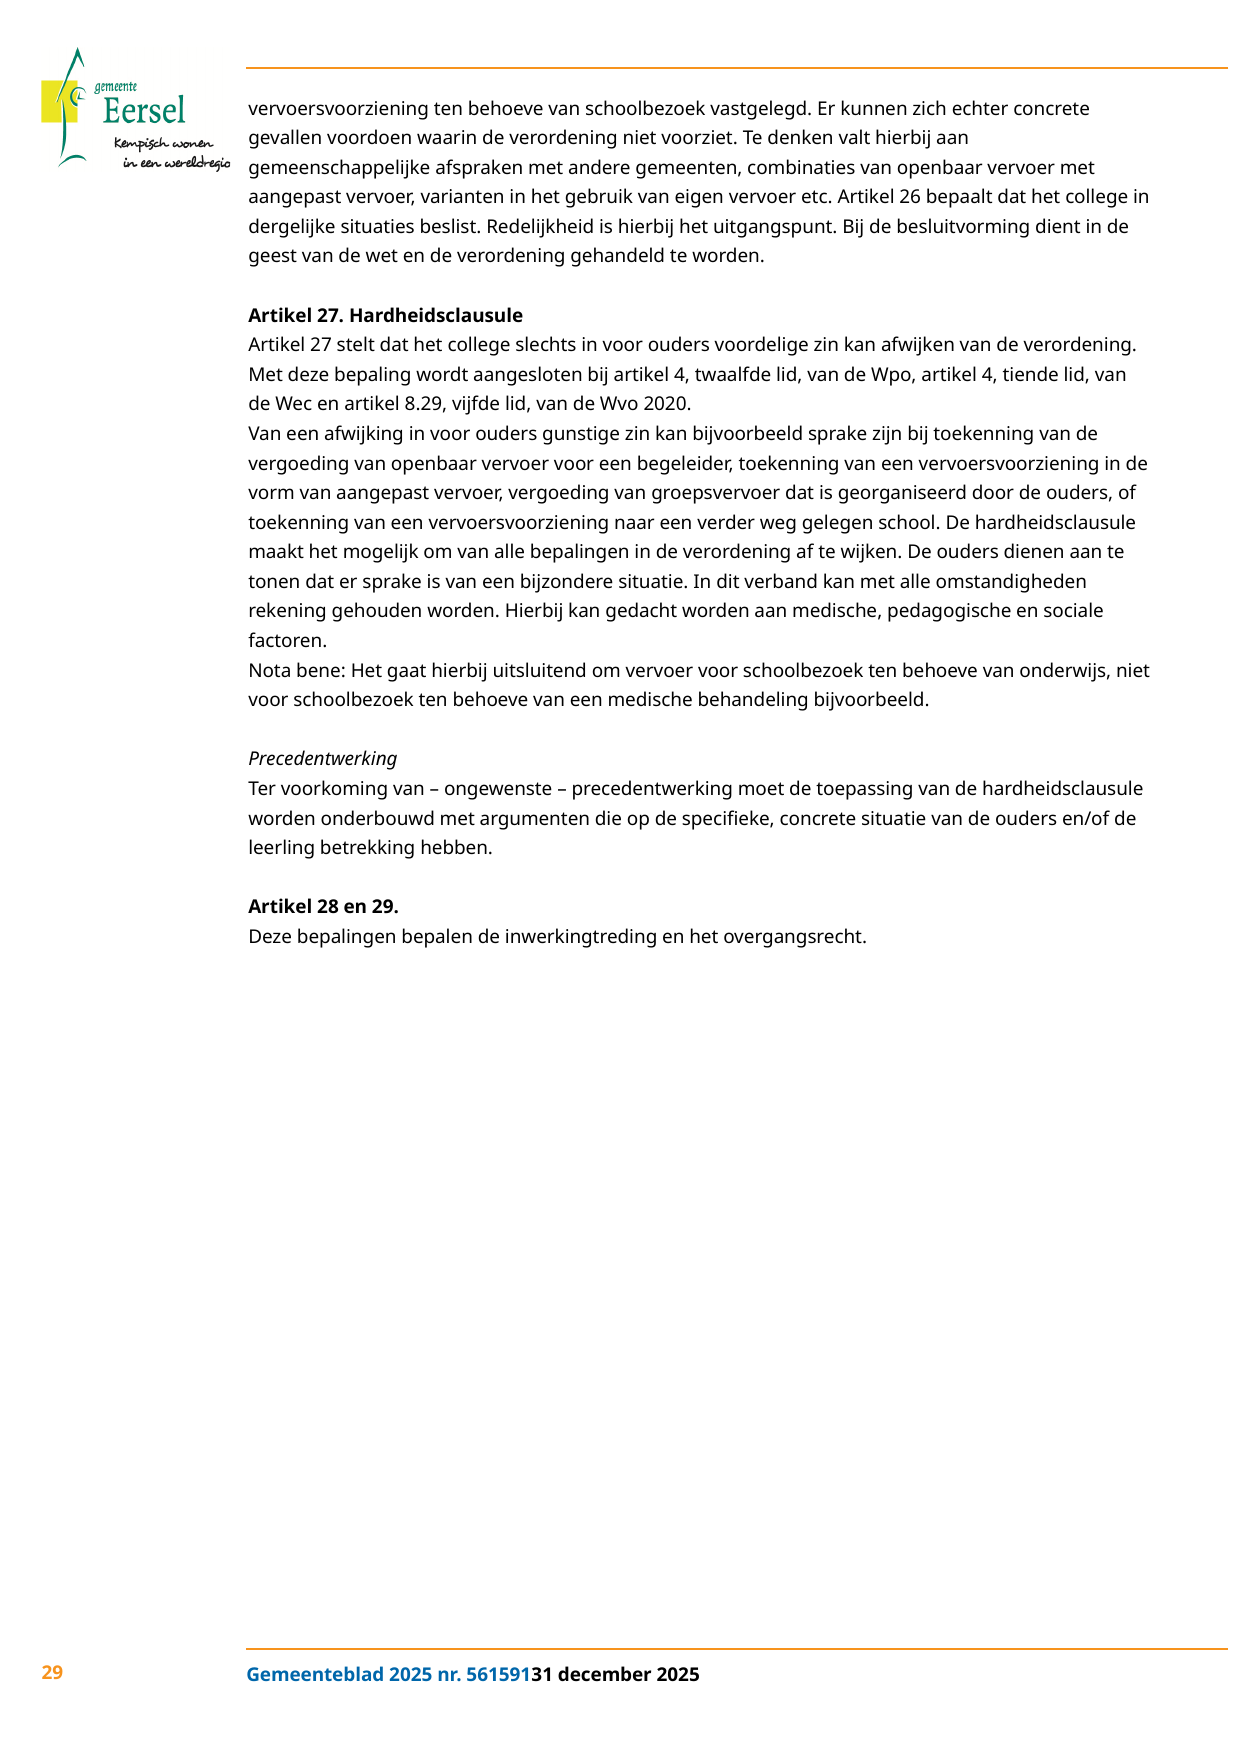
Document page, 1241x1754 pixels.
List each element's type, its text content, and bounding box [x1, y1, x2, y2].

text Ter voorkoming van – ongewenste – precedentwerking moet de toepassing van de hardheidsclausule worden onderbouwd met argumenten die op de specifieke, concrete situatie van de ouders en/of de leerling betrekking hebben. [248, 775, 1152, 860]
text vervoersvoorziening ten behoeve van schoolbezoek vastgelegd. Er kunnen zich echter concrete gevallen voordoen waarin de verordening niet voorziet. Te denken valt hierbij aan gemeenschappelijke afspraken met andere gemeenten, combinaties van openbaar vervoer met aangepast vervoer, varianten in het gebruik van eigen vervoer etc. Artikel 26 bepaalt dat het college in dergelijke situaties beslist. Redelijkheid is hierbij het uitgangspunt. Bij de besluitvorming dient in de geest van de wet en de verordening gehandeld te worden. [248, 95, 1152, 268]
text Precedentwerking [248, 746, 1152, 771]
text Van een afwijking in voor ouders gunstige zin kan bijvoorbeeld sprake zijn bij toekenning van de vergoeding van openbaar vervoer voor een begeleider, toekenning van een vervoersvoorziening in de vorm van aangepast vervoer, vergoeding van groepsvervoer dat is georganiseerd door de ouders, of toekenning van een vervoersvoorziening naar een verder weg gelegen school. De hardheidsclausule maakt het mogelijk om van alle bepalingen in de verordening af te wijken. De ouders dienen aan te tonen dat er sprake is van een bijzondere situatie. In dit verband kan met alle omstandigheden rekening gehouden worden. Hierbij kan gedacht worden aan medische, pedagogische en sociale factoren. [248, 420, 1152, 653]
text Artikel 27 stelt dat het college slechts in voor ouders voordelige zin kan afwijken van de verordening. Met deze bepaling wordt aangesloten bij artikel 4, twaalfde lid, van de Wpo, artikel 4, tiende lid, van de Wec en artikel 8.29, vijfde lid, van de Wvo 2020. [248, 331, 1152, 416]
text Deze bepalingen bepalen de inwerkingtreding en het overgangsrecht. [248, 923, 1152, 949]
text Artikel 27. Hardheidsclausule [248, 302, 1152, 328]
picture [41, 47, 231, 172]
text Nota bene: Het gaat hierbij uitsluitend om vervoer voor schoolbezoek ten behoeve van onderwijs, niet voor schoolbezoek ten behoeve van een medische behandeling bijvoorbeeld. [248, 657, 1152, 712]
text Artikel 28 en 29. [248, 893, 1152, 919]
